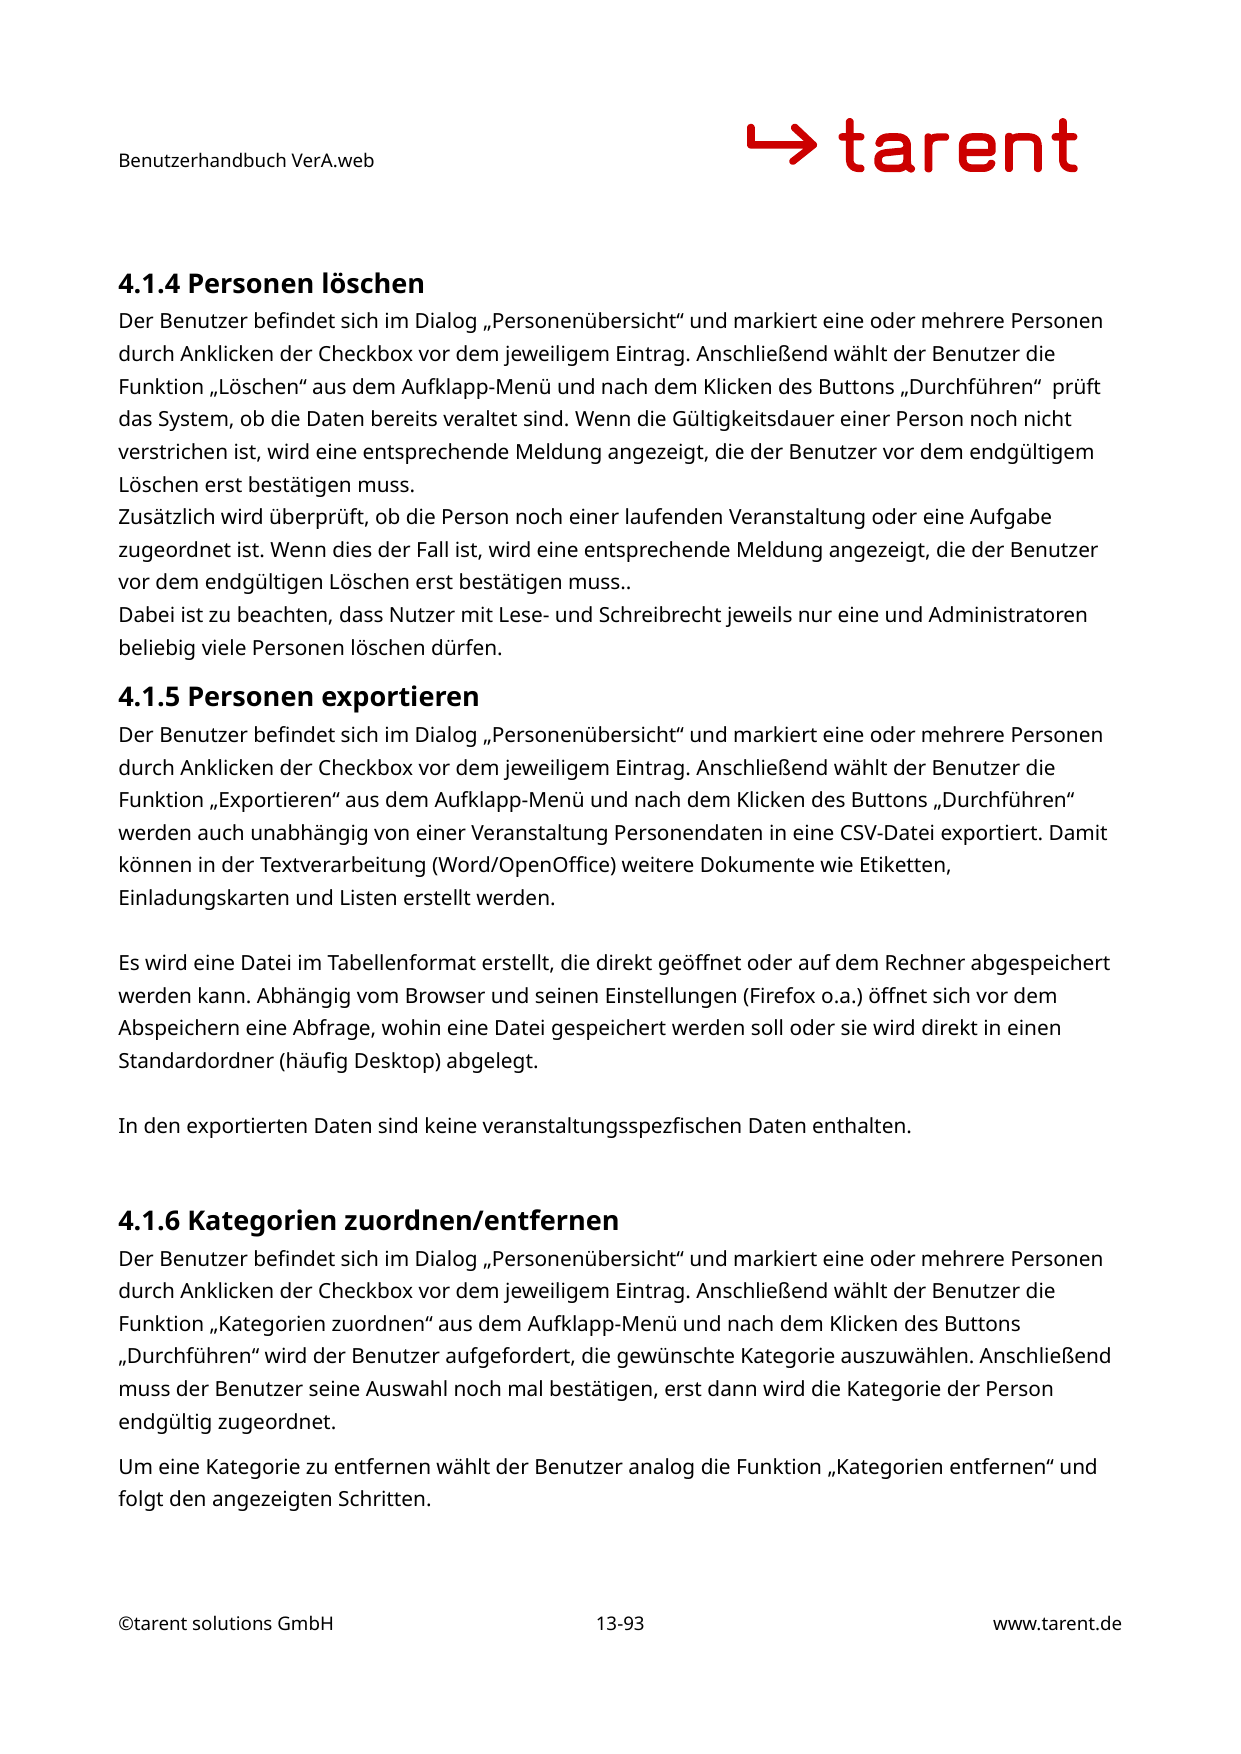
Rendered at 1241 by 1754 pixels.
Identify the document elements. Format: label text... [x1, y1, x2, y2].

subtitle Personen exportieren [118, 678, 1122, 714]
subtitle Kategorien zuordnen/entfernen [118, 1201, 1122, 1238]
text Dabei ist zu beachten, dass Nutzer mit Lese- und Schreibrecht jeweils nur eine und Administratoren beliebig viele Personen löschen dürfen. [118, 600, 1122, 661]
text Der Benutzer befindet sich im Dialog „Personenübersicht“ und markiert eine oder mehrere Personen durch Anklicken der Checkbox vor dem jeweiligem Eintrag. Anschließend wählt der Benutzer die Funktion „Löschen“ aus dem Aufklapp-Menü und nach dem Klicken des Buttons „Durchführen“ prüft das System, ob die Daten bereits veraltet sind. Wenn die Gültigkeitsdauer einer Person noch nicht verstrichen ist, wird eine entsprechende Meldung angezeigt, die der Benutzer vor dem endgültigem Löschen erst bestätigen muss. [118, 307, 1122, 498]
text Um eine Kategorie zu entfernen wählt der Benutzer analog die Funktion „Kategorien entfernen“ und folgt den angezeigten Schritten. [118, 1452, 1122, 1513]
text Der Benutzer befindet sich im Dialog „Personenübersicht“ und markiert eine oder mehrere Personen durch Anklicken der Checkbox vor dem jeweiligem Eintrag. Anschließend wählt der Benutzer die Funktion „Exportieren“ aus dem Aufklapp-Menü und nach dem Klicken des Buttons „Durchführen“ werden auch unabhängig von einer Veranstaltung Personendaten in eine CSV-Datei exportiert. Damit können in der Textverarbeitung (Word/OpenOffice) weitere Dokumente wie Etiketten, Einladungskarten und Listen erstellt werden. [118, 720, 1122, 912]
text Der Benutzer befindet sich im Dialog „Personenübersicht“ und markiert eine oder mehrere Personen durch Anklicken der Checkbox vor dem jeweiligem Eintrag. Anschließend wählt der Benutzer die Funktion „Kategorien zuordnen“ aus dem Aufklapp-Menü und nach dem Klicken des Buttons „Durchführen“ wird der Benutzer aufgefordert, die gewünschte Kategorie auszuwählen. Anschließend muss der Benutzer seine Auswahl noch mal bestätigen, erst dann wird die Kategorie der Person endgültig zugeordnet. [118, 1244, 1122, 1435]
text Zusätzlich wird überprüft, ob die Person noch einer laufenden Veranstaltung oder eine Aufgabe zugeordnet ist. Wenn dies der Fall ist, wird eine entsprechende Meldung angezeigt, die der Benutzer vor dem endgültigen Löschen erst bestätigen muss.. [118, 502, 1122, 596]
text In den exportierten Daten sind keine veranstaltungsspezfischen Daten enthalten. [118, 1111, 1122, 1140]
subtitle Personen löschen [118, 264, 1122, 301]
text Es wird eine Datei im Tabellenformat erstellt, die direkt geöffnet oder auf dem Rechner abgespeichert werden kann. Abhängig vom Browser und seinen Einstellungen (Firefox o.a.) öffnet sich vor dem Abspeichern eine Abfrage, wohin eine Datei gespeichert werden soll oder sie wird direkt in einen Standardordner (häufig Desktop) abgelegt. [118, 948, 1122, 1074]
